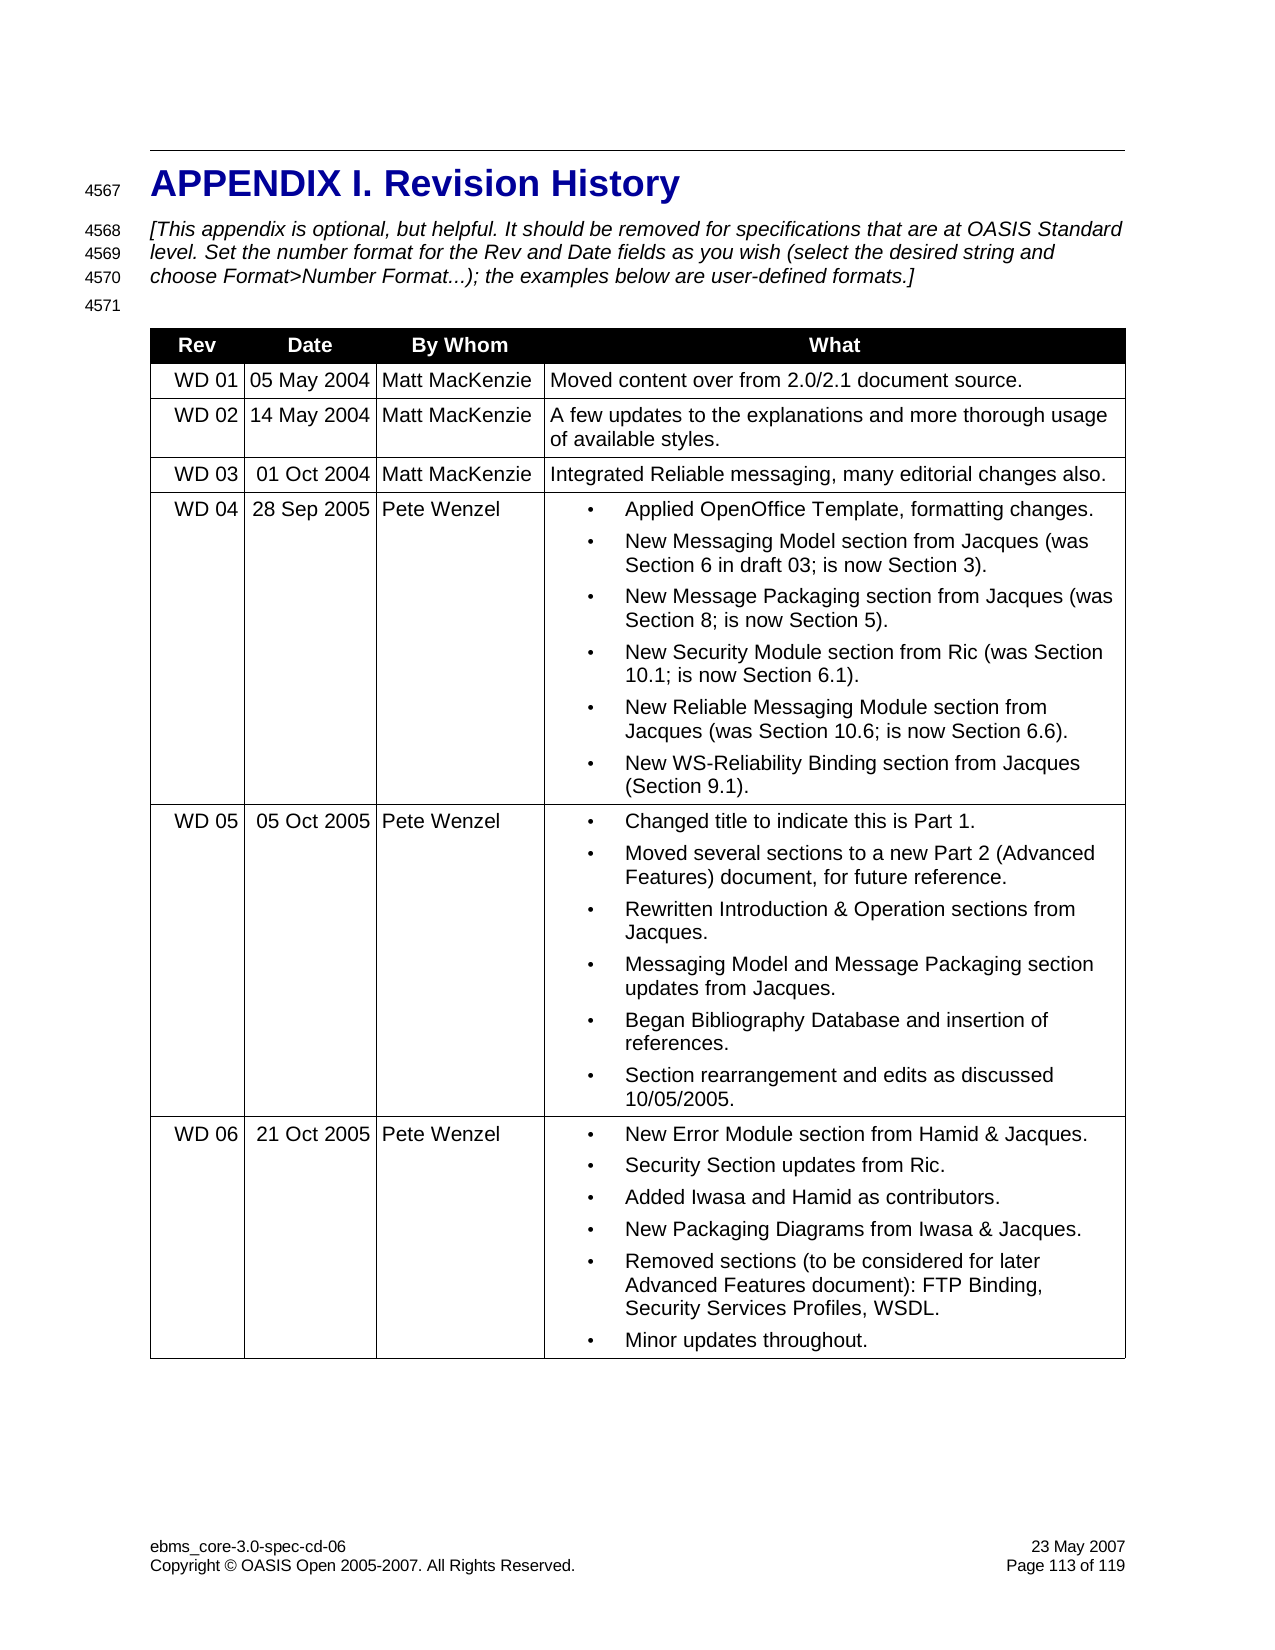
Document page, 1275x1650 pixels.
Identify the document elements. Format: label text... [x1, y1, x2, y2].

table_cell 28 Sep 2005 [245, 493, 376, 804]
table_header Date [245, 329, 376, 363]
table_cell Matt MacKenzie [377, 364, 544, 398]
table_cell WD 05 [151, 805, 244, 1116]
subtitle Revision History [150, 151, 1125, 204]
table_cell 01 Oct 2004 [245, 458, 376, 492]
table_cell WD 02 [151, 399, 244, 457]
table_cell New Error Module section from Hamid & Jacques. Security Section updates from Ric. Added Iwasa and Hamid as contributors. New Packaging Diagrams from Iwasa & Jacques. Removed sections (to be considered for later Advanced Features document): FTP Binding, Security Services Profiles, WSDL. Minor updates throughout. [545, 1117, 1125, 1358]
table_cell Matt MacKenzie [377, 399, 544, 457]
table_cell WD 04 [151, 493, 244, 804]
table_cell Integrated Reliable messaging, many editorial changes also. [545, 458, 1125, 492]
text [This appendix is optional, but helpful. It should be removed for specifications that are at OASIS Standard level. Set the number format for the Rev and Date fields as you wish (select the desired string and choose Format>Number Format...); the examples below are user-defined formats.] [150, 217, 1125, 288]
table_cell Pete Wenzel [377, 805, 544, 1116]
table_cell WD 01 [151, 364, 244, 398]
table_header What [545, 329, 1125, 363]
table_cell Applied OpenOffice Template, formatting changes. New Messaging Model section from Jacques (was Section 6 in draft 03; is now Section 3). New Message Packaging section from Jacques (was Section 8; is now Section 5). New Security Module section from Ric (was Section 10.1; is now Section 6.1). New Reliable Messaging Module section from Jacques (was Section 10.6; is now Section 6.6). New WS-Reliability Binding section from Jacques (Section 9.1). [545, 493, 1125, 804]
table_cell Pete Wenzel [377, 1117, 544, 1358]
table_cell Pete Wenzel [377, 493, 544, 804]
table_cell WD 03 [151, 458, 244, 492]
table_cell 14 May 2004 [245, 399, 376, 457]
table_cell 05 Oct 2005 [245, 805, 376, 1116]
table_header By Whom [377, 329, 544, 363]
table_cell 05 May 2004 [245, 364, 376, 398]
table_cell 21 Oct 2005 [245, 1117, 376, 1358]
table_cell Matt MacKenzie [377, 458, 544, 492]
table_cell A few updates to the explanations and more thorough usage of available styles. [545, 399, 1125, 457]
table_cell Changed title to indicate this is Part 1. Moved several sections to a new Part 2 (Advanced Features) document, for future reference. Rewritten Introduction & Operation sections from Jacques. Messaging Model and Message Packaging section updates from Jacques. Began Bibliography Database and insertion of references. Section rearrangement and edits as discussed 10/05/2005. [545, 805, 1125, 1116]
table_cell WD 06 [151, 1117, 244, 1358]
table_header Rev [151, 329, 244, 363]
table_cell Moved content over from 2.0/2.1 document source. [545, 364, 1125, 398]
